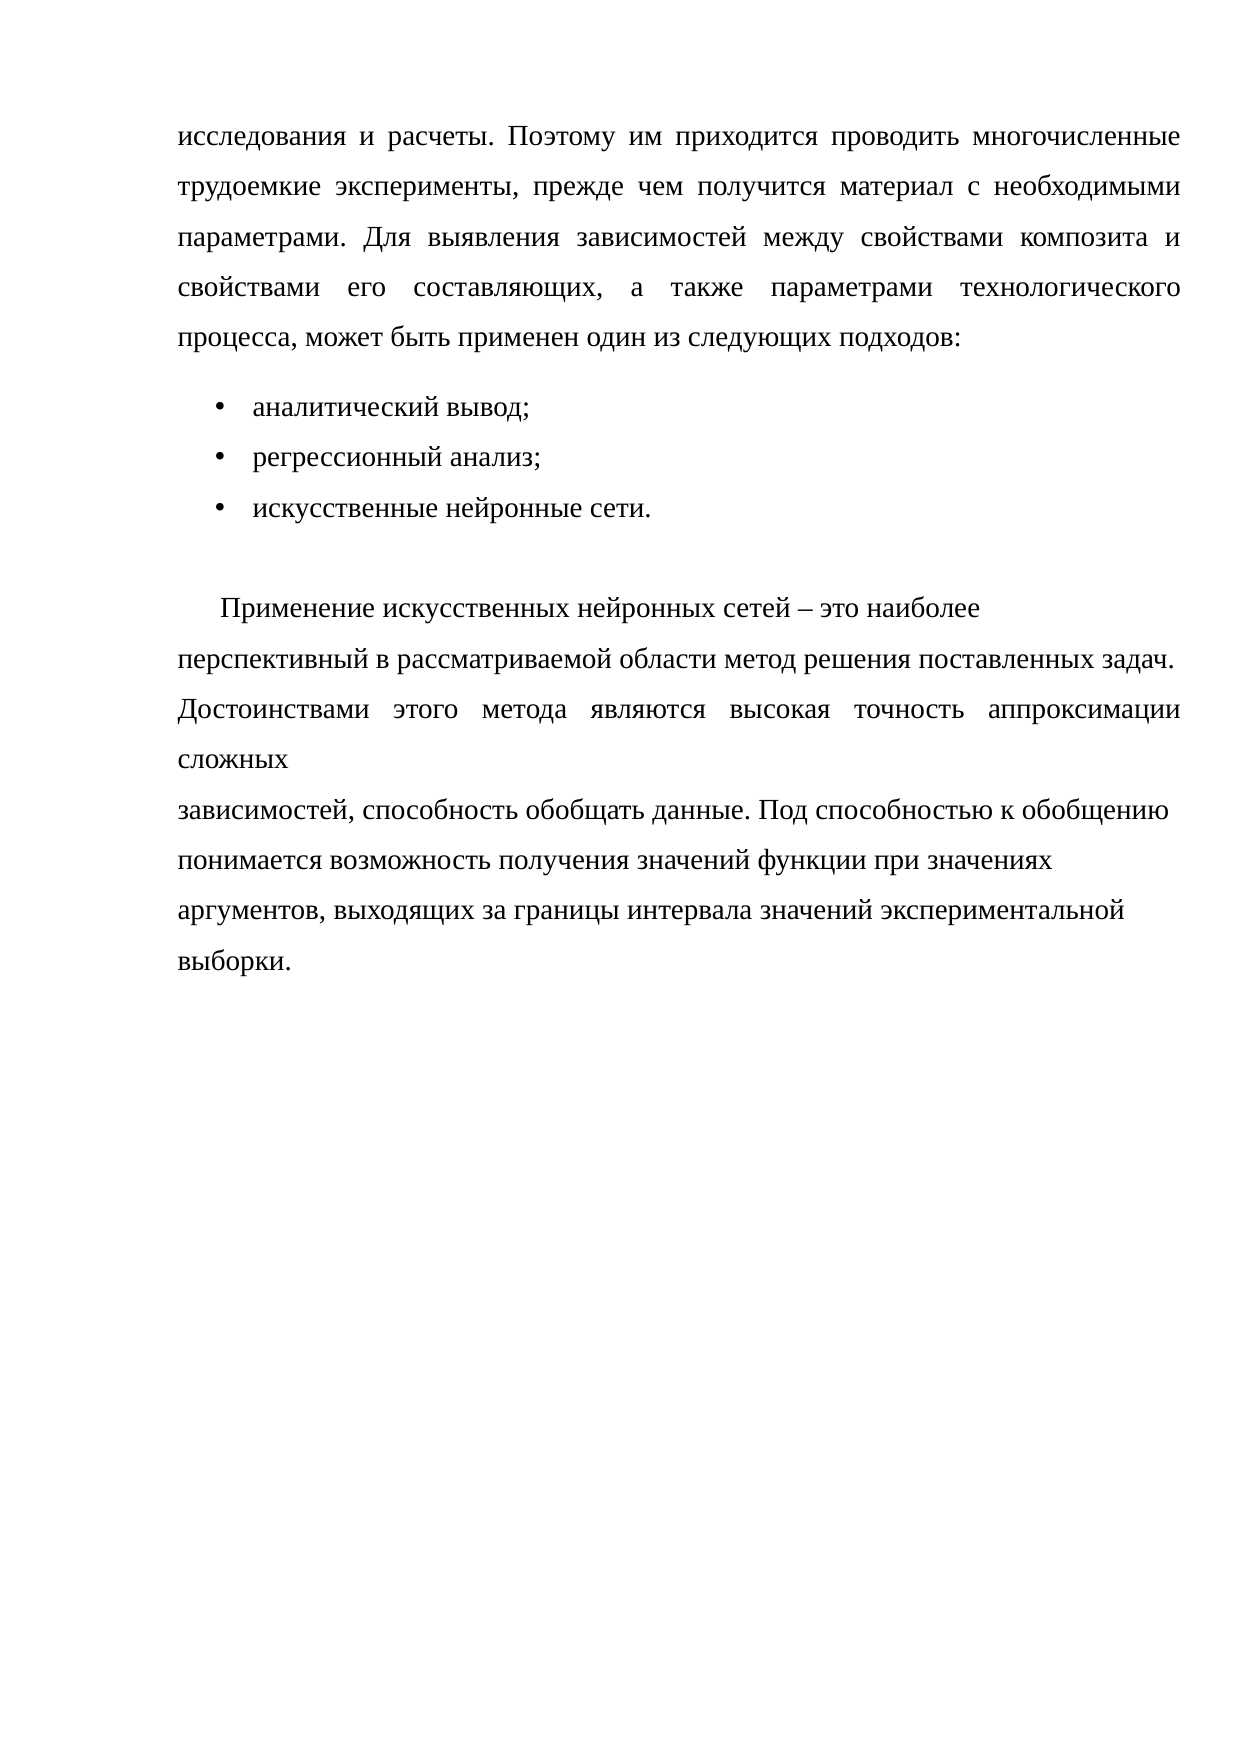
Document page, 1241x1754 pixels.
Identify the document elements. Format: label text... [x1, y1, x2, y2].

text Применение искусственных нейронных сетей – это наиболее [220, 591, 1181, 624]
text понимается возможность получения значений функции при значениях [177, 842, 1181, 876]
text Достоинствами этого метода являются высокая точность аппроксимации сложных [177, 691, 1181, 775]
text исследования и расчеты. Поэтому им приходится проводить многочисленные трудоемкие эксперименты, прежде чем получится материал с необходимыми параметрами. Для выявления зависимостей между свойствами композита и свойствами его составляющих, а также параметрами технологического процесса, может быть применен один из следующих подходов: [177, 118, 1181, 353]
text перспективный в рассматриваемой области метод решения поставленных задач. [177, 641, 1181, 674]
text аргументов, выходящих за границы интервала значений экспериментальной [177, 892, 1181, 926]
list искусственные нейронные сети. [215, 490, 1181, 523]
list аналитический вывод; [215, 389, 1181, 423]
text зависимостей, способность обобщать данные. Под способностью к обобщению [177, 792, 1181, 825]
list регрессионный анализ; [215, 439, 1181, 473]
text выборки. [177, 943, 1181, 976]
